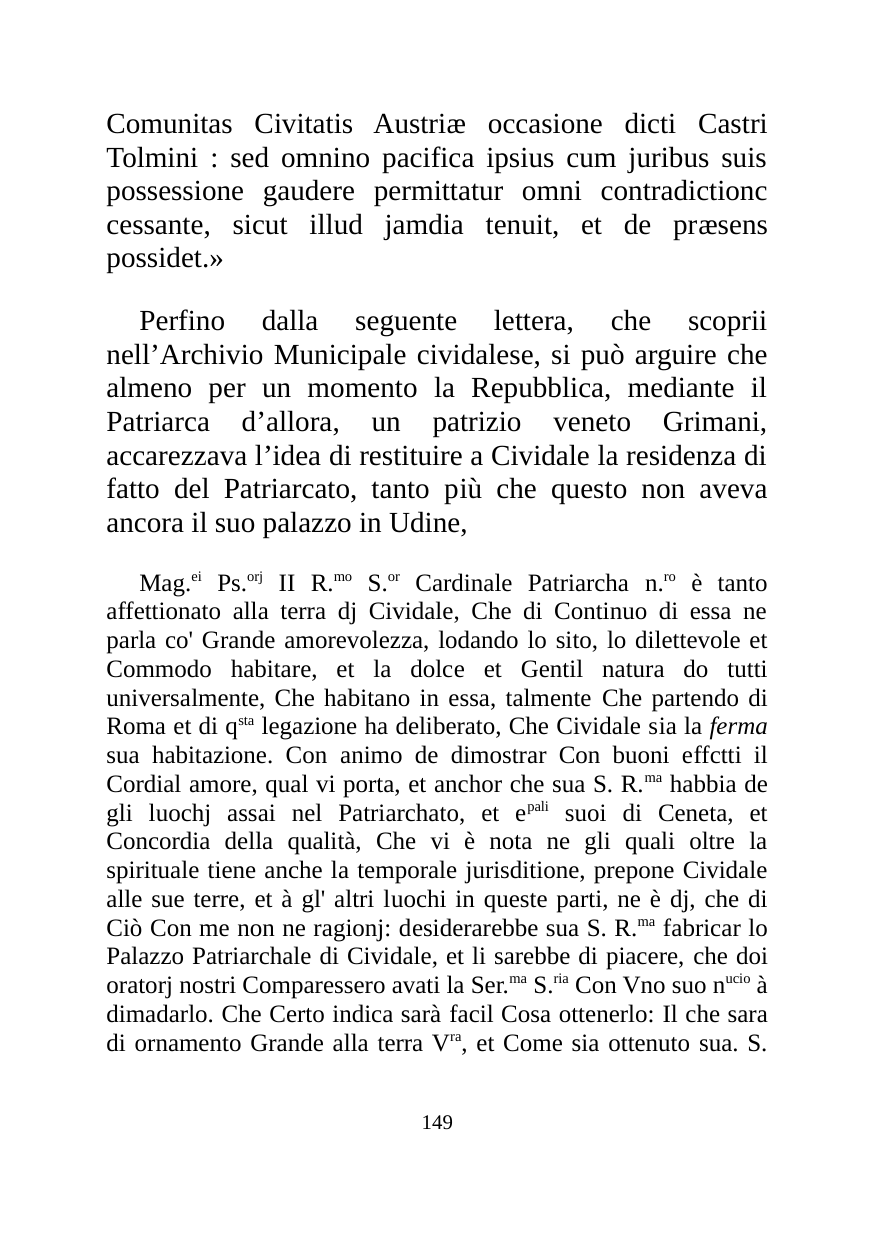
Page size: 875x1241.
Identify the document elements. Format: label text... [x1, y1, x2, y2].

text Comunitas Civitatis Austriæ occasione dicti Castri Tolmini : sed omnino pacifica ipsius cum juribus suis possessione gaudere permittatur omni contradictionc cessante, sicut illud jamdia tenuit, et de præsens possidet.» [106, 106, 768, 274]
text Mag.ei Ps.orj II R.mo S.or Cardinale Patriarcha n.ro è tanto affettionato alla terra dj Cividale, Che di Continuo di essa ne parla co' Grande amorevolezza, lodando lo sito, lo dilettevole et Commodo habitare, et la dolce et Gentil natura do tutti universalmente, Che habitano in essa, talmente Che partendo di Roma et di qsta legazione ha deliberato, Che Cividale sia la ferma sua habitazione. Con animo de dimostrar Con buoni effctti il Cordial amore, qual vi porta, et anchor che sua S. R.ma habbia de gli luochj assai nel Patriarchato, et epali suoi di Ceneta, et Concordia della qualità, Che vi è nota ne gli quali oltre la spirituale tiene anche la temporale jurisditione, prepone Cividale alle sue terre, et à gl' altri luochi in queste parti, ne è dj, che di Ciò Con me non ne ragionj: desiderarebbe sua S. R.ma fabricar lo Palazzo Patriarchale di Cividale, et li sarebbe di piacere, che doi oratorj nostri Comparessero avati la Ser.ma S.ria Con Vno suo nucio à dimadarlo. Che Certo indica sarà facil Cosa ottenerlo: Il che sara di ornamento Grande alla terra Vra, et Come sia ottenuto sua. S. [106, 568, 768, 1056]
text Perfino dalla seguente lettera, che scoprii nell’Archivio Municipale cividalese, si può arguire che almeno per un momento la Repubblica, mediante il Patriarca d’allora, un patrizio veneto Grimani, accarezzava l’idea di restituire a Cividale la residenza di fatto del Patriarcato, tanto più che questo non aveva ancora il suo palazzo in Udine, [106, 303, 768, 538]
